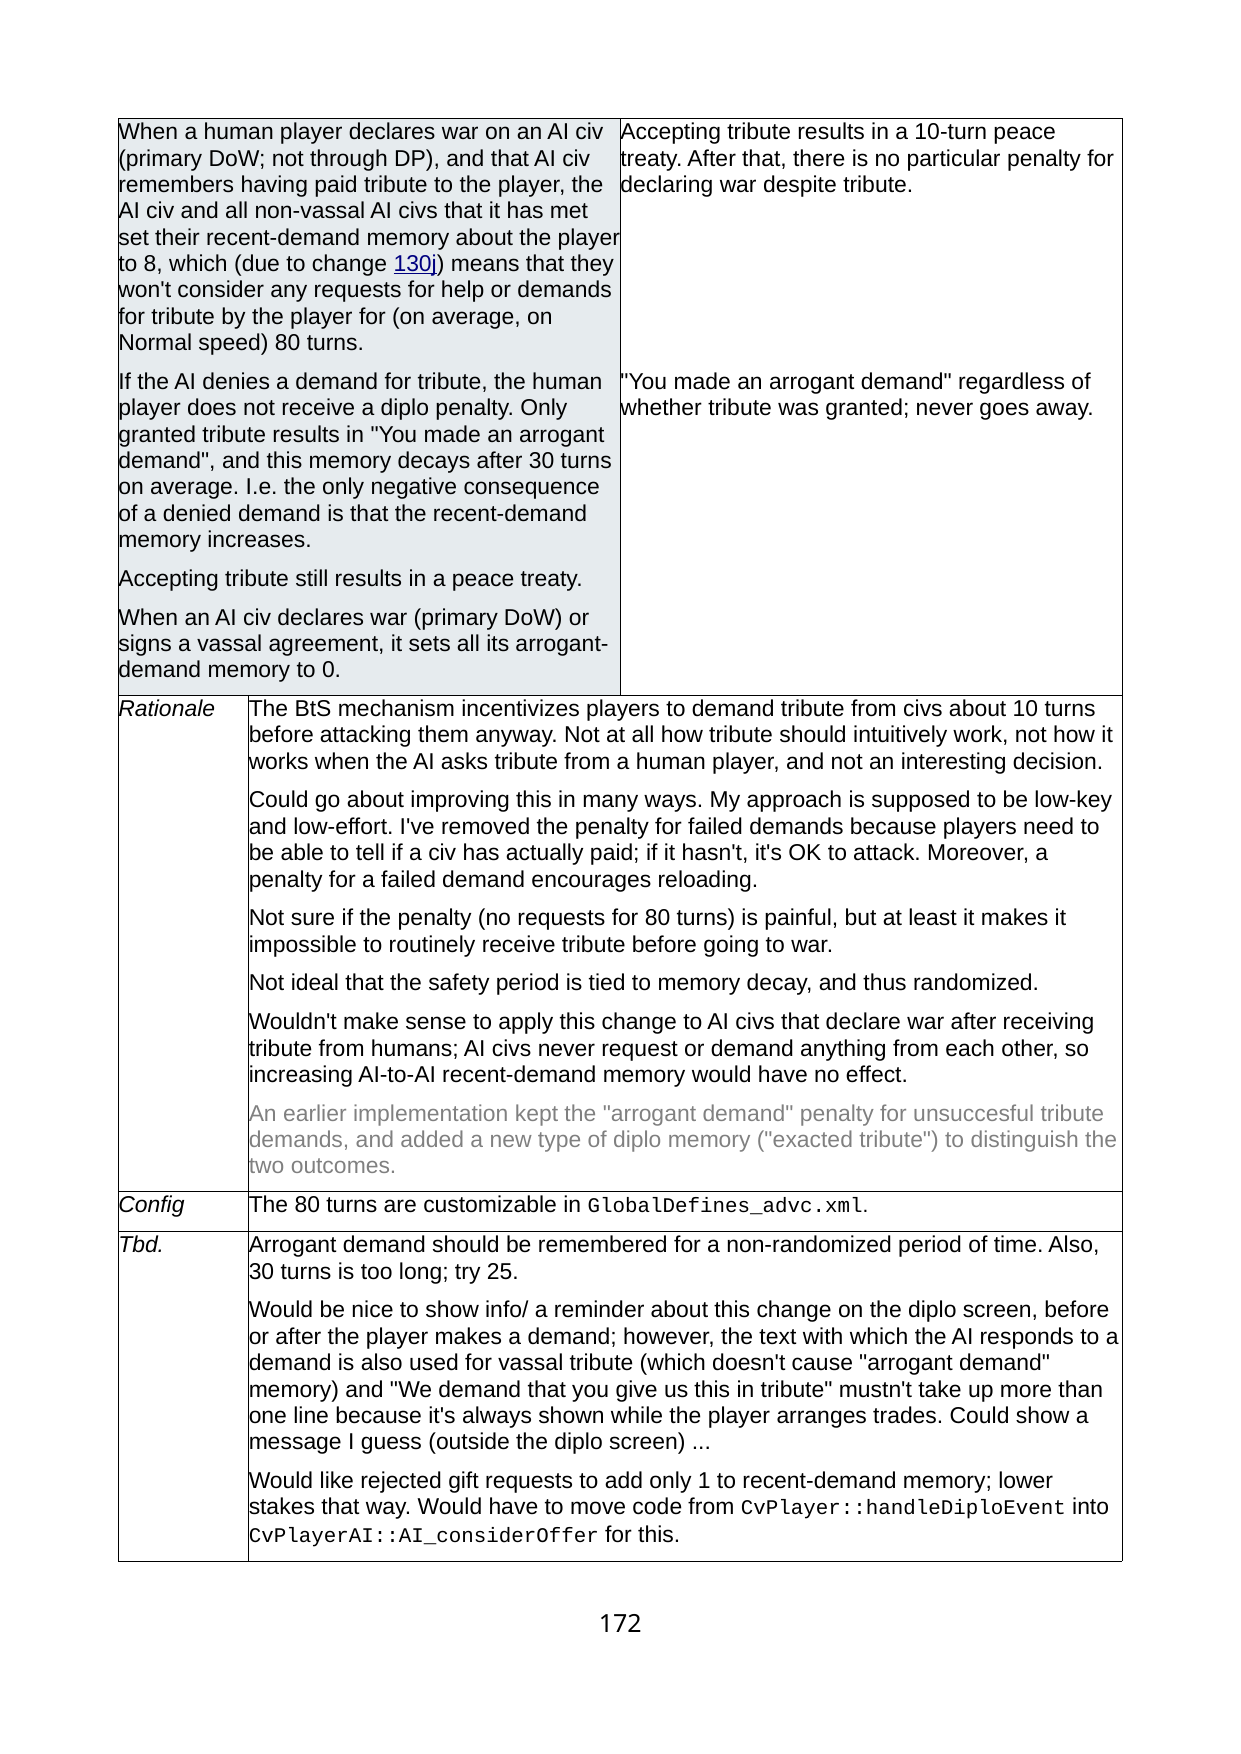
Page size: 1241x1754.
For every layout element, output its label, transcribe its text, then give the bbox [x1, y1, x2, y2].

table_cell Accepting tribute results in a 10-turn peace treaty. After that, there is no particular penalty for declaring war despite tribute. "You made an arrogant demand" regardless of whether tribute was granted; never goes away. [621, 119, 1122, 695]
table_cell The BtS mechanism incentivizes players to demand tribute from civs about 10 turns before attacking them anyway. Not at all how tribute should intuitively work, not how it works when the AI asks tribute from a human player, and not an interesting decision. Could go about improving this in many ways. My approach is supposed to be low-key and low-effort. I've removed the penalty for failed demands because players need to be able to tell if a civ has actually paid; if it hasn't, it's OK to attack. Moreover, a penalty for a failed demand encourages reloading. Not sure if the penalty (no requests for 80 turns) is painful, but at least it makes it impossible to routinely receive tribute before going to war. Not ideal that the safety period is tied to memory decay, and thus randomized. Wouldn't make sense to apply this change to AI civs that declare war after receiving tribute from humans; AI civs never request or demand anything from each other, so increasing AI-to-AI recent-demand memory would have no effect. An earlier implementation kept the "arrogant demand" penalty for unsuccesful tribute demands, and added a new type of diplo memory ("exacted tribute") to distinguish the two outcomes. [249, 696, 1122, 1191]
table_cell Arrogant demand should be remembered for a non-randomized period of time. Also, 30 turns is too long; try 25. Would be nice to show info/ a reminder about this change on the diplo screen, before or after the player makes a demand; however, the text with which the AI responds to a demand is also used for vassal tribute (which doesn't cause "arrogant demand" memory) and "We demand that you give us this in tribute" mustn't take up more than one line because it's always shown while the player arranges trades. Could show a message I guess (outside the diplo screen) ... Would like rejected gift requests to add only 1 to recent-demand memory; lower stakes that way. Would have to move code from CvPlayer::handleDiploEvent into CvPlayerAI::AI_considerOffer for this. [249, 1232, 1122, 1561]
table_cell Rationale [119, 696, 248, 1191]
table_cell Config [119, 1192, 248, 1231]
table_cell When a human player declares war on an AI civ (primary DoW; not through DP), and that AI civ remembers having paid tribute to the player, the AI civ and all non-vassal AI civs that it has met set their recent-demand memory about the player to 8, which (due to change 130j) means that they won't consider any requests for help or demands for tribute by the player for (on average, on Normal speed) 80 turns. If the AI denies a demand for tribute, the human player does not receive a diplo penalty. Only granted tribute results in "You made an arrogant demand", and this memory decays after 30 turns on average. I.e. the only negative consequence of a denied demand is that the recent-demand memory increases. Accepting tribute still results in a peace treaty. When an AI civ declares war (primary DoW) or signs a vassal agreement, it sets all its arrogant-demand memory to 0. [119, 119, 620, 695]
table_cell Tbd. [119, 1232, 248, 1561]
table_cell The 80 turns are customizable in GlobalDefines_advc.xml. [249, 1192, 1122, 1231]
